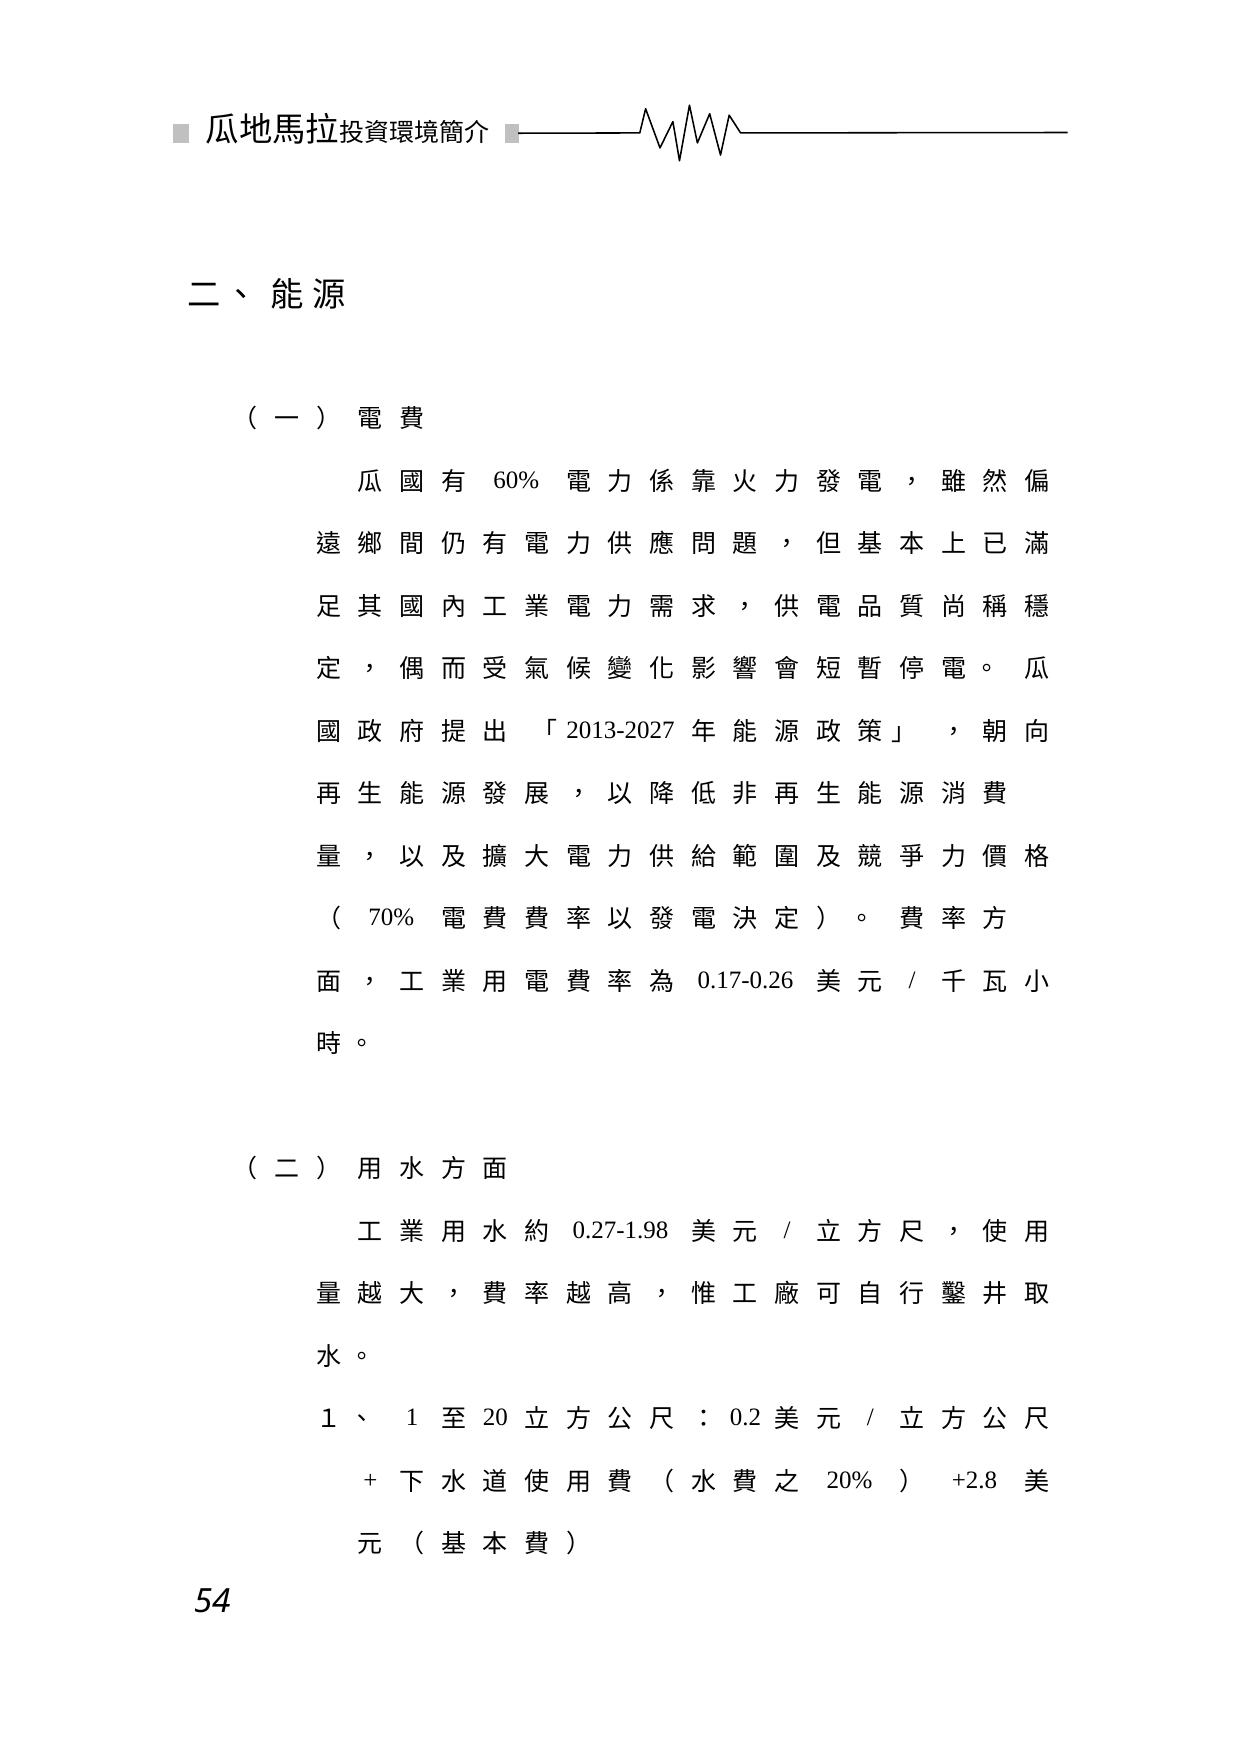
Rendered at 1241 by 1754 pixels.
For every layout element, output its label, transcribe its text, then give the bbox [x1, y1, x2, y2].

text 二、能源 [183, 250, 1058, 313]
text 瓜國有60%電力係靠火力發電，雖然偏遠鄉間仍有電力供應問題，但基本上已滿足其國內工業電力需求，供電品質尚稱穩定，偶而受氣候變化影響會短暫停電。瓜國政府提出「2013-2027年能源政策」，朝向再生能源發展，以降低非再生能源消費量，以及擴大電力供給範圍及競爭力價格（70%電費費率以發電決定）。費率方面，工業用電費率為0.17-0.26美元/千瓦小時。 [281, 438, 1058, 1063]
text 工業用水約0.27-1.98美元/立方尺，使用量越大，費率越高，惟工廠可自行鑿井取水。 [281, 1188, 1058, 1375]
text （一）電費 [207, 375, 1058, 438]
text （二）用水方面 [207, 1125, 1058, 1188]
text １、1至20立方公尺：0.2美元/立方公尺+下水道使用費（水費之20%）+2.8美元（基本費） [281, 1375, 1058, 1563]
